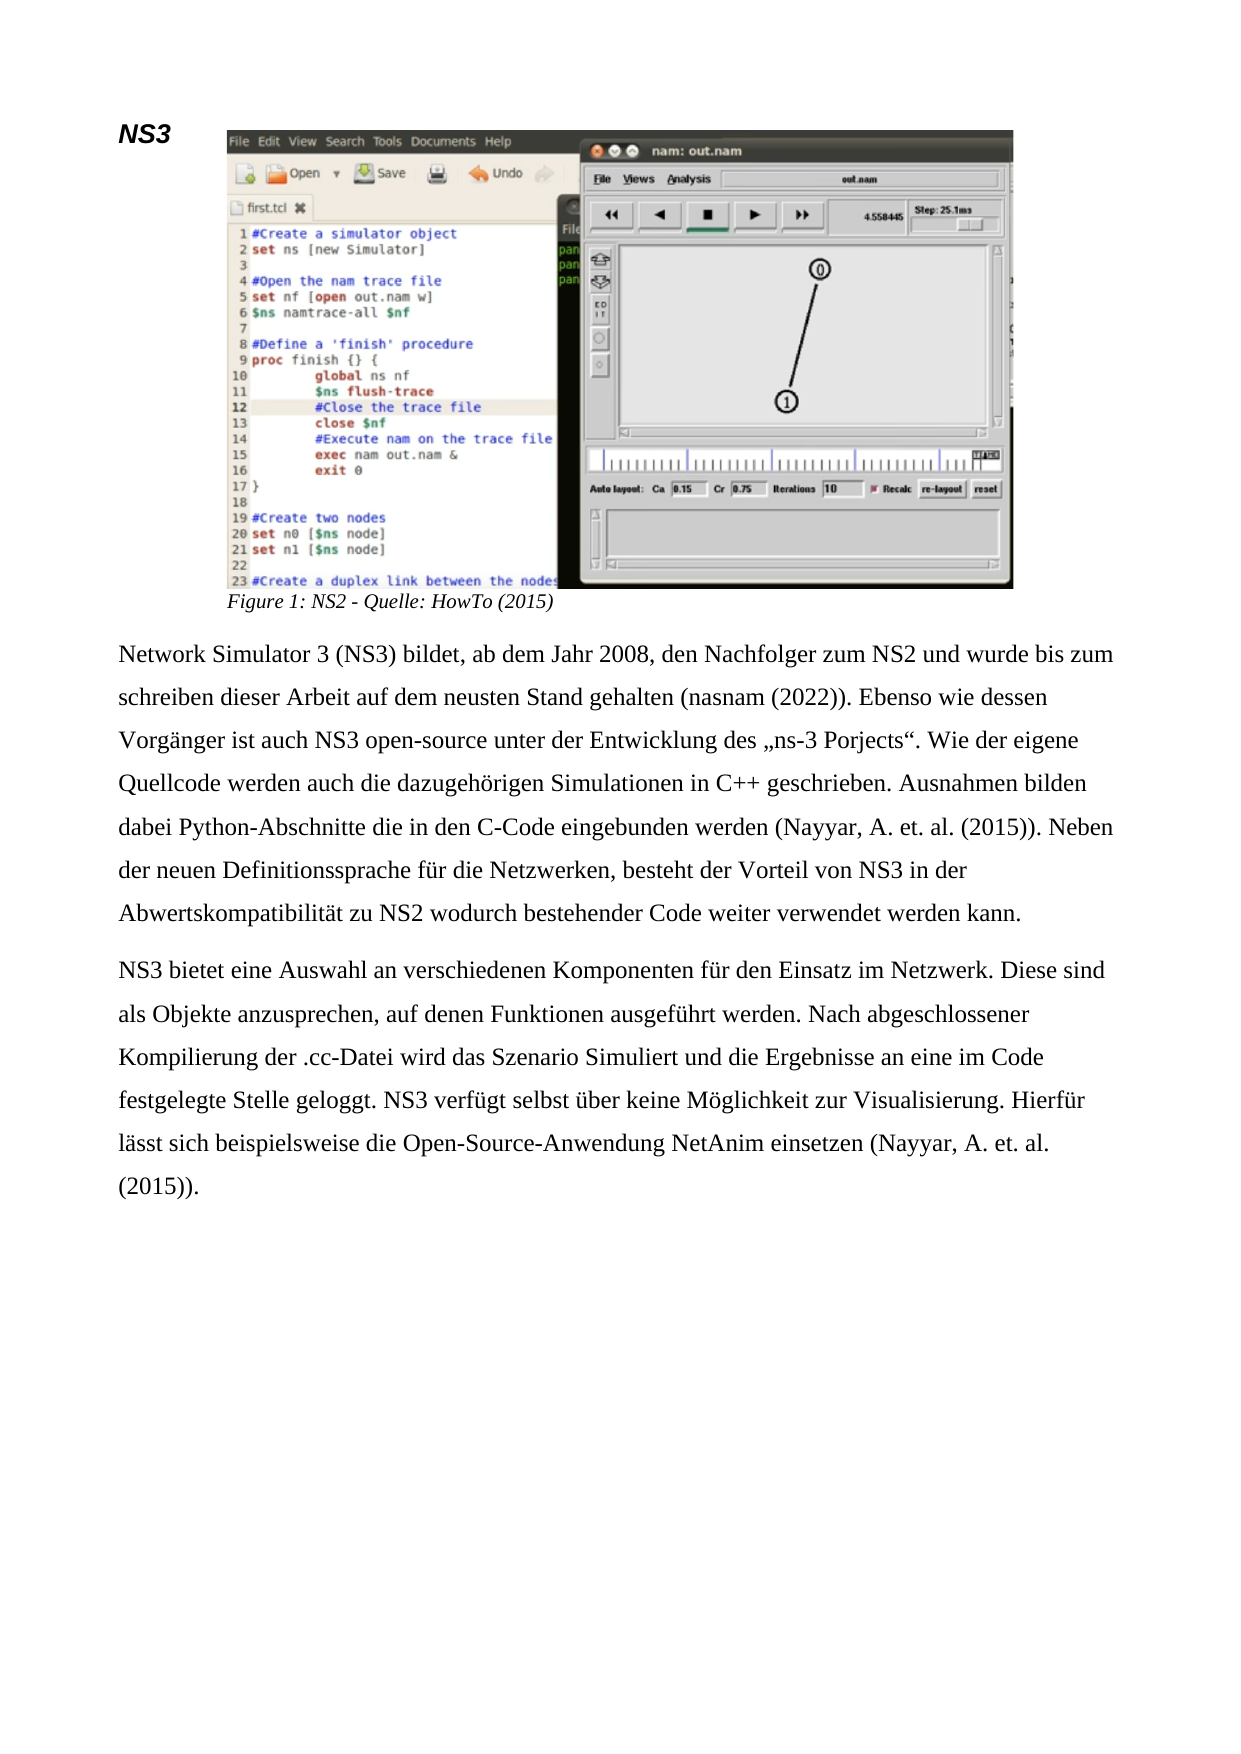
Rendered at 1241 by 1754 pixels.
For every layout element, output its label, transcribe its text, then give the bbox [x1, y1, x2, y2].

text Figure 1: NS2 - Quelle: HowTo (2015) [227, 589, 1013, 613]
subtitle NS3 [118, 118, 1122, 149]
text Network Simulator 3 (NS3) bildet, ab dem Jahr 2008, den Nachfolger zum NS2 und wurde bis zum schreiben dieser Arbeit auf dem neusten Stand gehalten (nasnam (2022)). Ebenso wie dessen Vorgänger ist auch NS3 open-source unter der Entwicklung des „ns-3 Porjects“. Wie der eigene Quellcode werden auch die dazugehörigen Simulationen in C++ geschrieben. Ausnahmen bilden dabei Python-Abschnitte die in den C-Code eingebunden werden (Nayyar, A. et. al. (2015)). Neben der neuen Definitionssprache für die Netzwerken, besteht der Vorteil von NS3 in der Abwertskompatibilität zu NS2 wodurch bestehender Code weiter verwendet werden kann. [118, 639, 1122, 927]
picture [226, 130, 1014, 589]
text NS3 bietet eine Auswahl an verschiedenen Komponenten für den Einsatz im Netzwerk. Diese sind als Objekte anzusprechen, auf denen Funktionen ausgeführt werden. Nach abgeschlossener Kompilierung der .cc-Datei wird das Szenario Simuliert und die Ergebnisse an eine im Code festgelegte Stelle geloggt. NS3 verfügt selbst über keine Möglichkeit zur Visualisierung. Hierfür lässt sich beispielsweise die Open-Source-Anwendung NetAnim einsetzen (Nayyar, A. et. al. (2015)). [118, 956, 1122, 1200]
